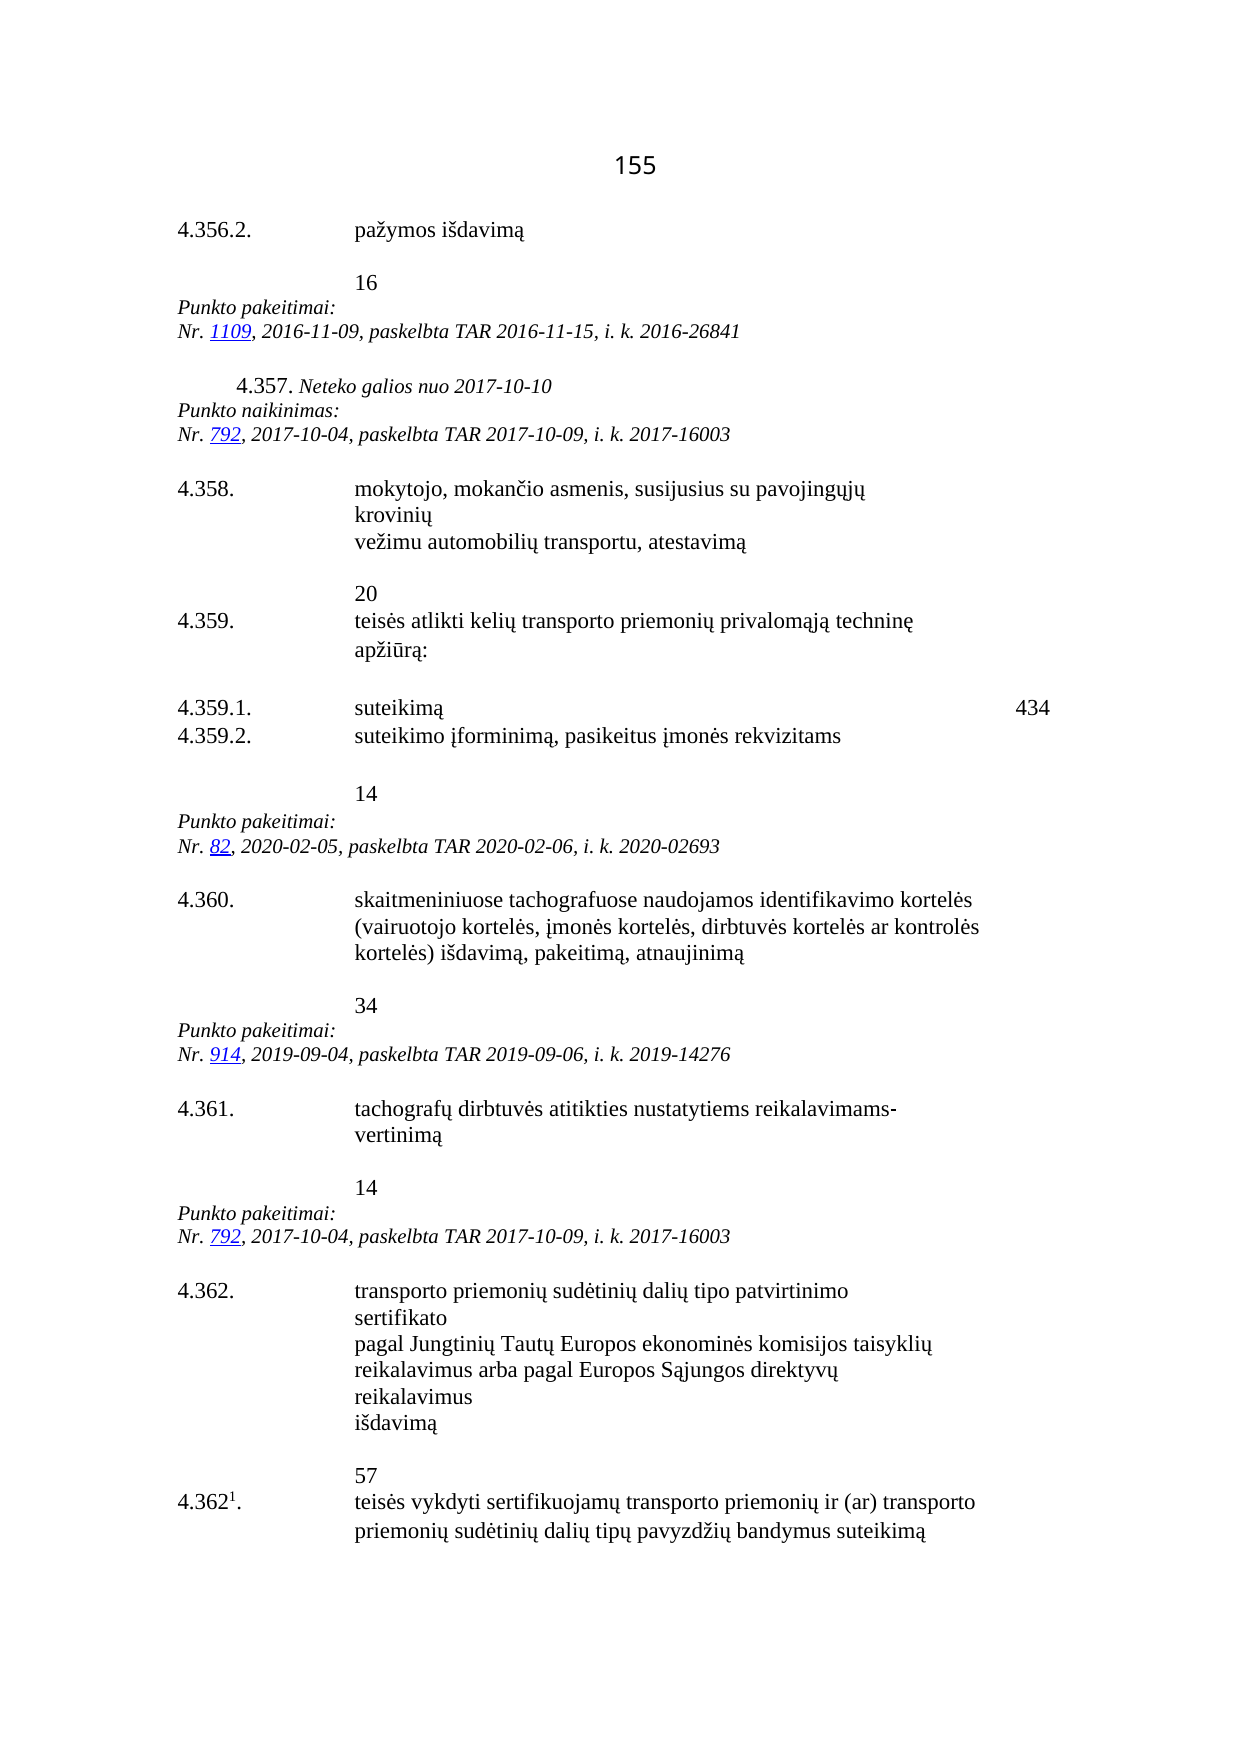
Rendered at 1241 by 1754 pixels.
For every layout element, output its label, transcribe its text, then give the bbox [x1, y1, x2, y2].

text Punkto naikinimas: [177, 398, 1093, 422]
text 4.3621. teisės vykdyti sertifikuojamų transporto priemonių ir (ar) transporto priemonių sudėtinių dalių tipų pavyzdžių bandymus suteikimą [177, 1488, 989, 1543]
text 4.362. transporto priemonių sudėtinių dalių tipo patvirtinimo sertifikato [177, 1277, 945, 1330]
text išdavimą 57 [354, 1409, 945, 1488]
text vežimu automobilių transportu, atestavimą 20 [354, 528, 945, 607]
text Punkto pakeitimai: [177, 1200, 1093, 1224]
text 4.357. Neteko galios nuo 2017-10-10 [177, 372, 1093, 398]
text 4.359.2. suteikimo įforminimą, pasikeitus įmonės rekvizitams 14 [177, 723, 1004, 807]
text 4.361. tachografų dirbtuvės atitikties nustatytiems reikalavimams [177, 1095, 945, 1121]
text Punkto pakeitimai: [177, 295, 1093, 319]
text vertinimą 14 [354, 1121, 945, 1200]
text Nr. 792, 2017-10-04, paskelbta TAR 2017-10-09, i. k. 2017-16003 [177, 422, 1093, 446]
text Nr. 1109, 2016-11-09, paskelbta TAR 2016-11-15, i. k. 2016-26841 [177, 319, 1093, 343]
text Punkto pakeitimai: [177, 1018, 1093, 1042]
text 4.359.1. suteikimą 434 [177, 694, 1093, 720]
text Nr. 792, 2017-10-04, paskelbta TAR 2017-10-09, i. k. 2017-16003 [177, 1224, 1093, 1248]
text Nr. 914, 2019-09-04, paskelbta TAR 2019-09-06, i. k. 2019-14276 [177, 1042, 1093, 1066]
text 4.360. skaitmeniniuose tachografuose naudojamos identifikavimo kortelės (vairuotojo kortelės, įmonės kortelės, dirbtuvės kortelės ar kontrolės kortelės) išdavimą, pakeitimą, atnaujinimą 34 [177, 886, 1034, 1018]
text reikalavimus arba pagal Europos Sąjungos direktyvų reikalavimus [354, 1356, 945, 1409]
text 4.359. teisės atlikti kelių transporto priemonių privalomąją techninę apžiūrą: [177, 607, 989, 691]
text 4.356.2. pažymos išdavimą 16 [177, 216, 892, 295]
text pagal Jungtinių Tautų Europos ekonominės komisijos taisyklių [354, 1330, 945, 1356]
text 4.358. mokytojo, mokančio asmenis, susijusius su pavojingųjų krovinių [177, 475, 945, 528]
text Punkto pakeitimai: [177, 809, 1093, 833]
text Nr. 82, 2020-02-05, paskelbta TAR 2020-02-06, i. k. 2020-02693 [177, 833, 1093, 858]
